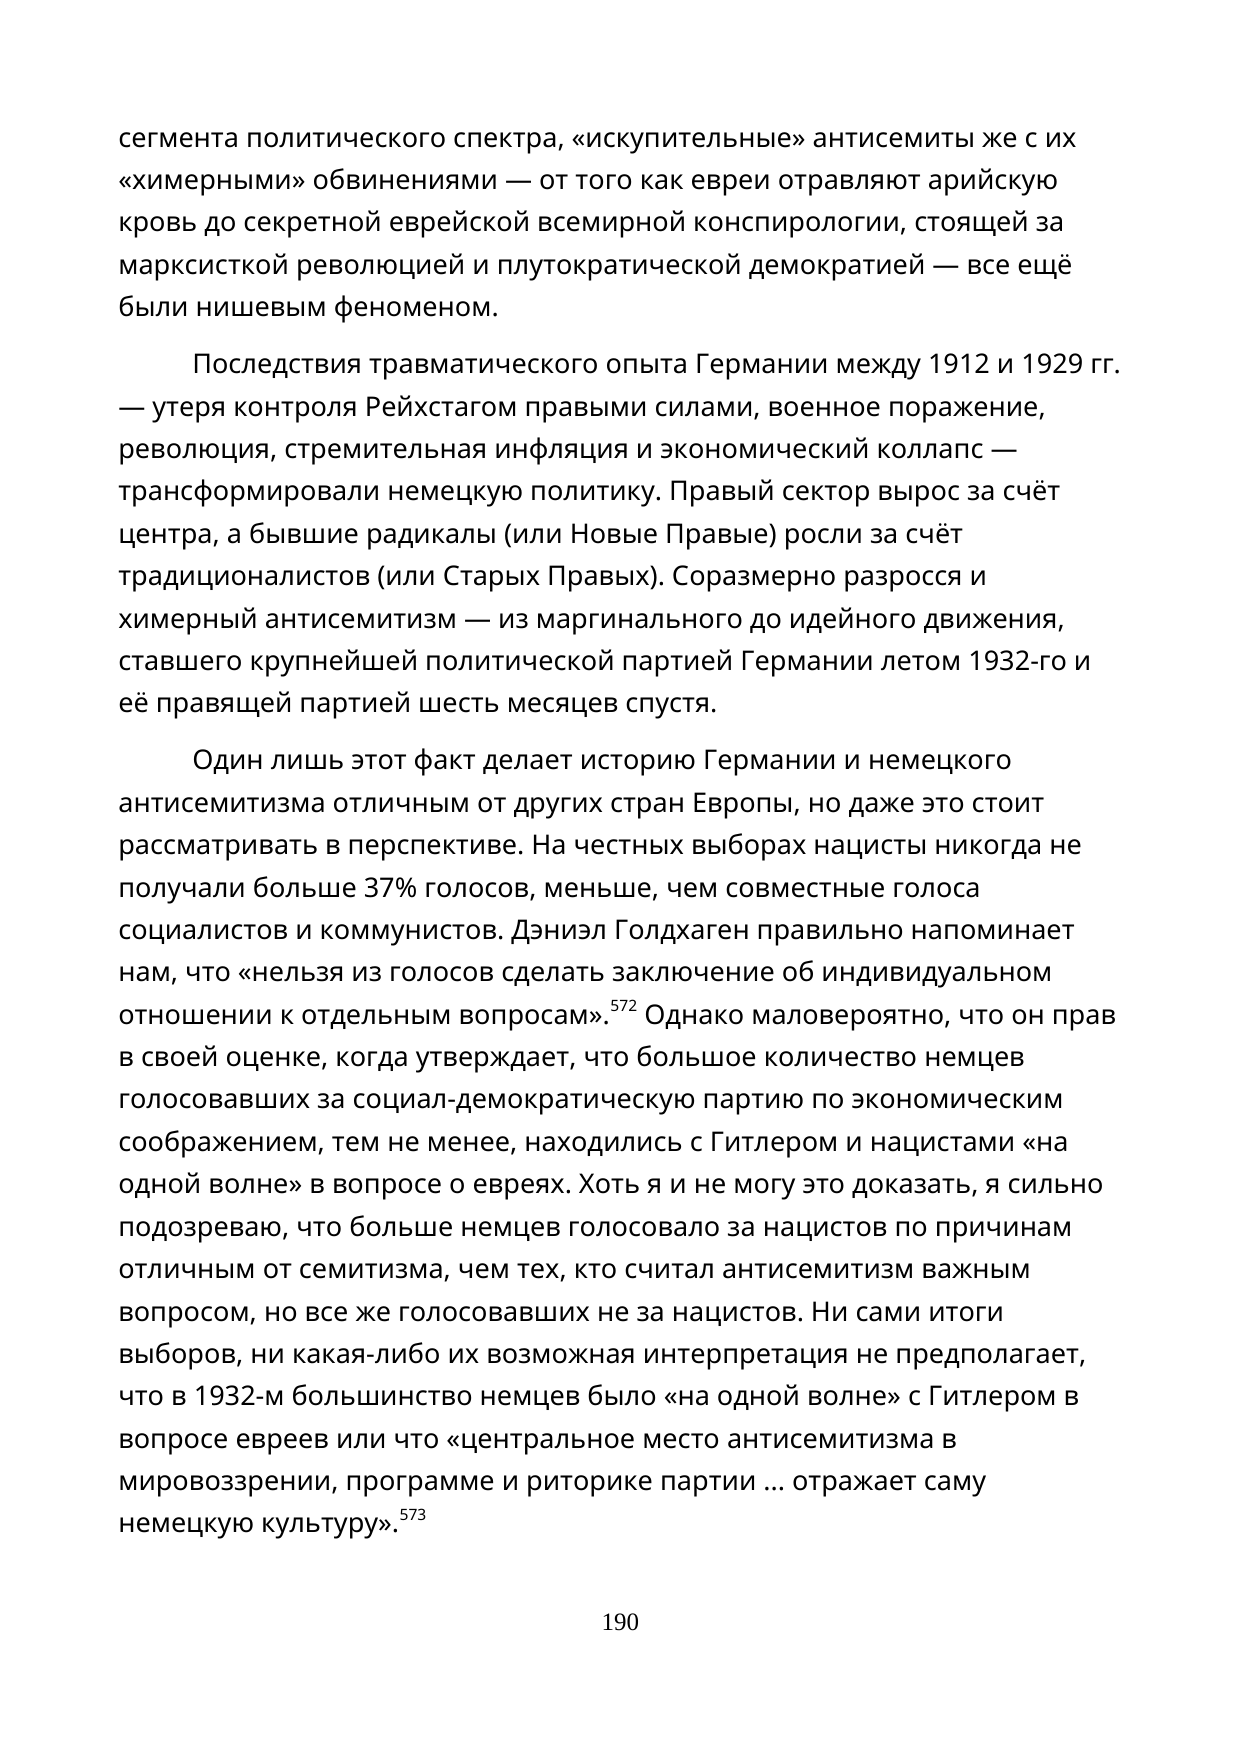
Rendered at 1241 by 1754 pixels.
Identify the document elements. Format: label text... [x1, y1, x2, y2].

text Один лишь этот факт делает историю Германии и немецкого антисемитизма отличным от других стран Европы, но даже это стоит рассматривать в перспективе. На честных выборах нацисты никогда не получали больше 37% голосов, меньше, чем совместные голоса социалистов и коммунистов. Дэниэл Голдхаген правильно напоминает нам, что «нельзя из голосов сделать заключение об индивидуальном отношении к отдельным вопросам». Однако маловероятно, что он прав в своей оценке, когда утверждает, что большое количество немцев голосовавших за социал-демократическую партию по экономическим соображением, тем не менее, находились с Гитлером и нацистами «на одной волне» в вопросе о евреях. Хоть я и не могу это доказать, я сильно подозреваю, что больше немцев голосовало за нацистов по причинам отличным от семитизма, чем тех, кто считал антисемитизм важным вопросом, но все же голосовавших не за нацистов. Ни сами итоги выборов, ни какая-либо их возможная интерпретация не предполагает, что в 1932-м большинство немцев было «на одной волне» с Гитлером в вопросе евреев или что «центральное место антисемитизма в мировоззрении, программе и риторике партии ... отражает саму немецкую культуру». [118, 741, 1122, 1541]
text сегмента политического спектра, «искупительные» антисемиты же с их «химерными» обвинениями — от того как евреи отравляют арийскую кровь до секретной еврейской всемирной конспирологии, стоящей за марксисткой революцией и плутократической демократией — все ещё были нишевым феноменом. [118, 118, 1122, 324]
text Последствия травматического опыта Германии между 1912 и 1929 гг. — утеря контроля Рейхстагом правыми силами, военное поражение, революция, стремительная инфляция и экономический коллапс — трансформировали немецкую политику. Правый сектор вырос за счёт центра, а бывшие радикалы (или Новые Правые) росли за счёт традиционалистов (или Старых Правых). Соразмерно разросся и химерный антисемитизм — из маргинального до идейного движения, ставшего крупнейшей политической партией Германии летом 1932-го и её правящей партией шесть месяцев спустя. [118, 345, 1122, 721]
